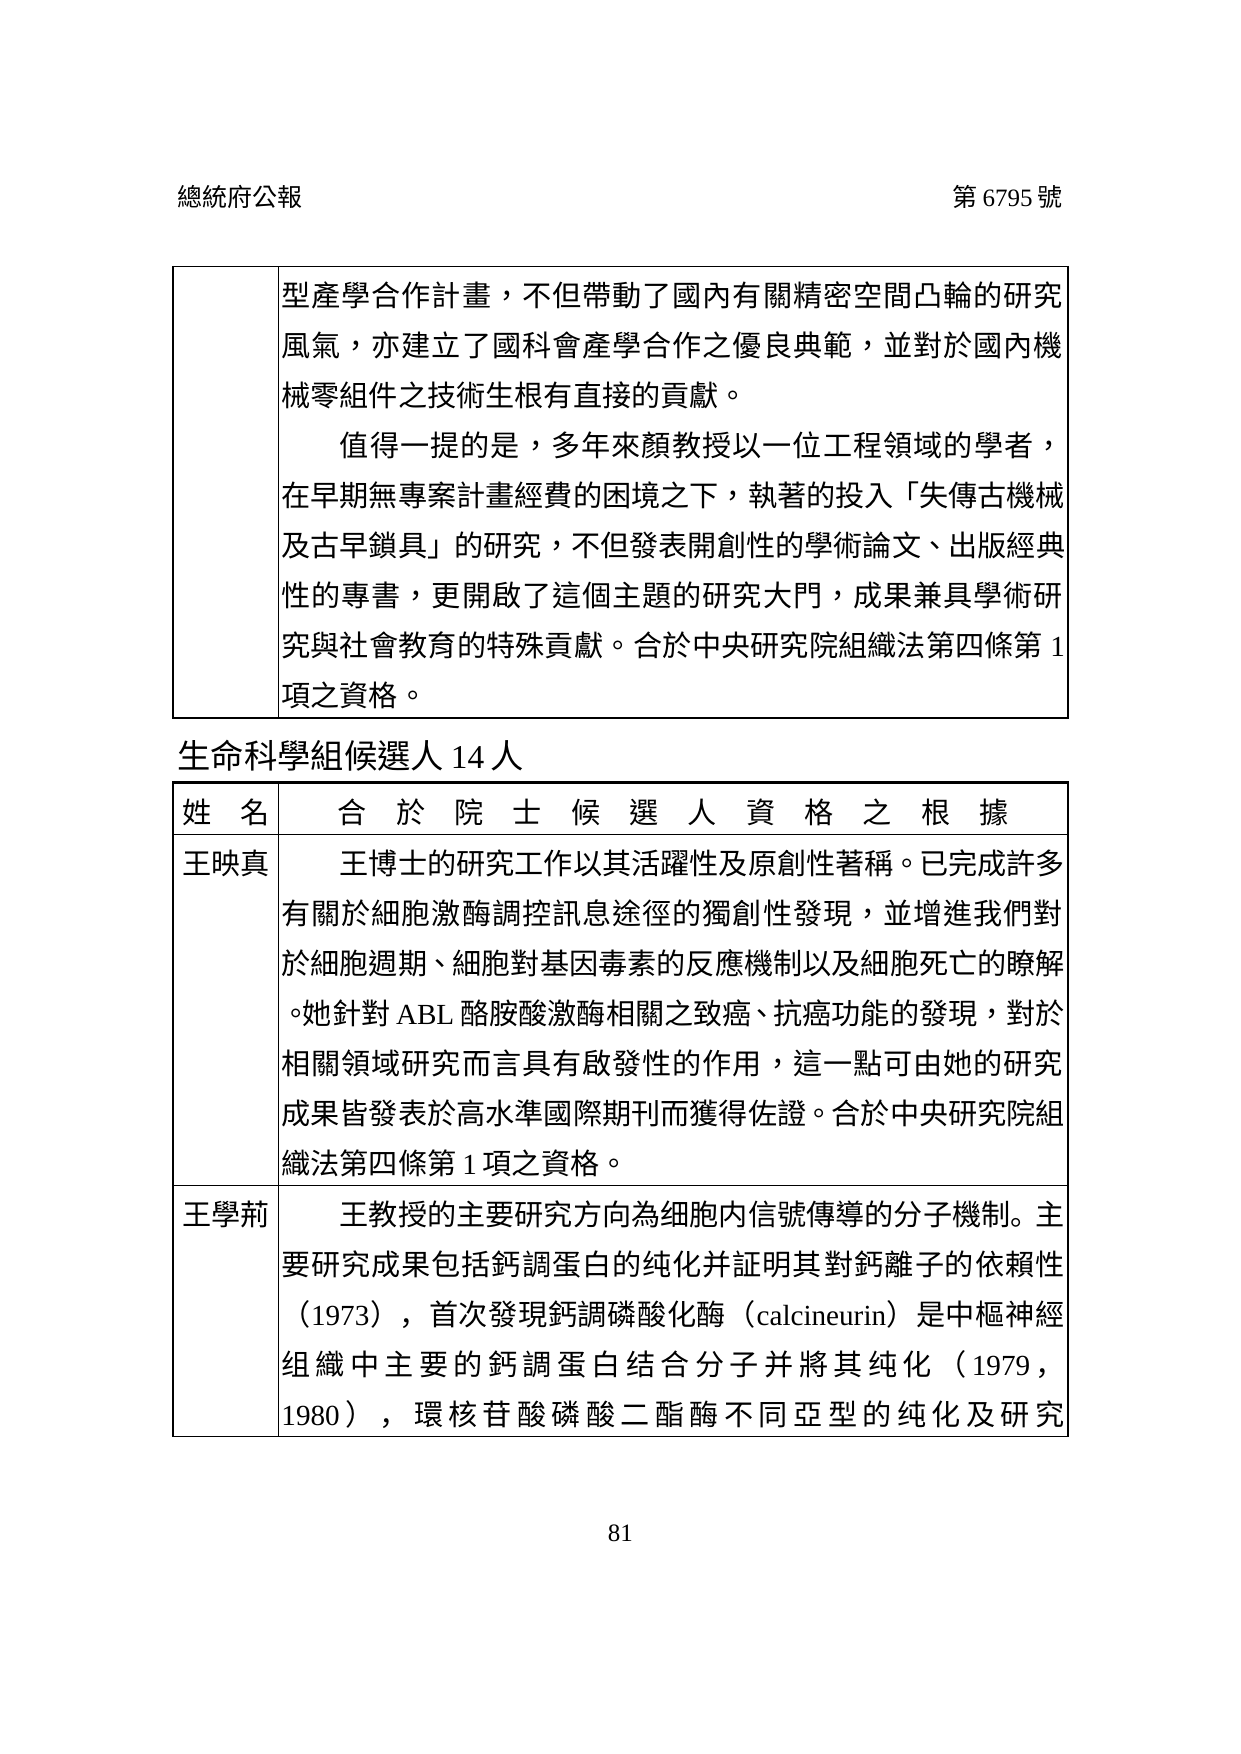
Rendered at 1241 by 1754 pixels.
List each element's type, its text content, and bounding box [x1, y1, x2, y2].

table_cell [174, 267, 278, 717]
table_cell 王學荊 [174, 1186, 278, 1436]
table_header 姓 名 [174, 784, 278, 833]
table_cell 王博士的研究工作以其活躍性及原創性著稱。已完成許多有關於細胞激酶調控訊息途徑的獨創性發現，並增進我們對於細胞週期、細胞對基因毒素的反應機制以及細胞死亡的瞭解。她針對ABL酪胺酸激酶相關之致癌、抗癌功能的發現，對於相關領域研究而言具有啟發性的作用，這一點可由她的研究成果皆發表於高水準國際期刊而獲得佐證。合於中央研究院組織法第四條第1項之資格。 [279, 835, 1067, 1184]
table_cell 型產學合作計畫，不但帶動了國內有關精密空間凸輪的研究風氣，亦建立了國科會產學合作之優良典範，並對於國內機械零組件之技術生根有直接的貢獻。 值得一提的是，多年來顏教授以一位工程領域的學者，在早期無專案計畫經費的困境之下，執著的投入「失傳古機械及古早鎖具」的研究，不但發表開創性的學術論文、出版經典性的專書，更開啟了這個主題的研究大門，成果兼具學術研究與社會教育的特殊貢獻。合於中央研究院組織法第四條第1項之資格。 [279, 267, 1067, 717]
table_cell 王教授的主要研究方向為细胞内信號傳導的分子機制。主要研究成果包括鈣調蛋白的纯化并証明其對鈣離子的依賴性（1973），首次發現鈣調磷酸化酶（calcineurin）是中樞神經组織中主要的鈣調蛋白结合分子并將其纯化（1979， 1980），環核苷酸磷酸二酯酶不同亞型的纯化及研究 [279, 1186, 1067, 1436]
text 生命科學組候選人14人 [177, 719, 1063, 781]
table_header 合 於 院 士 候 選 人 資 格 之 根 據 [279, 784, 1067, 833]
table_cell 王映真 [174, 835, 278, 1184]
